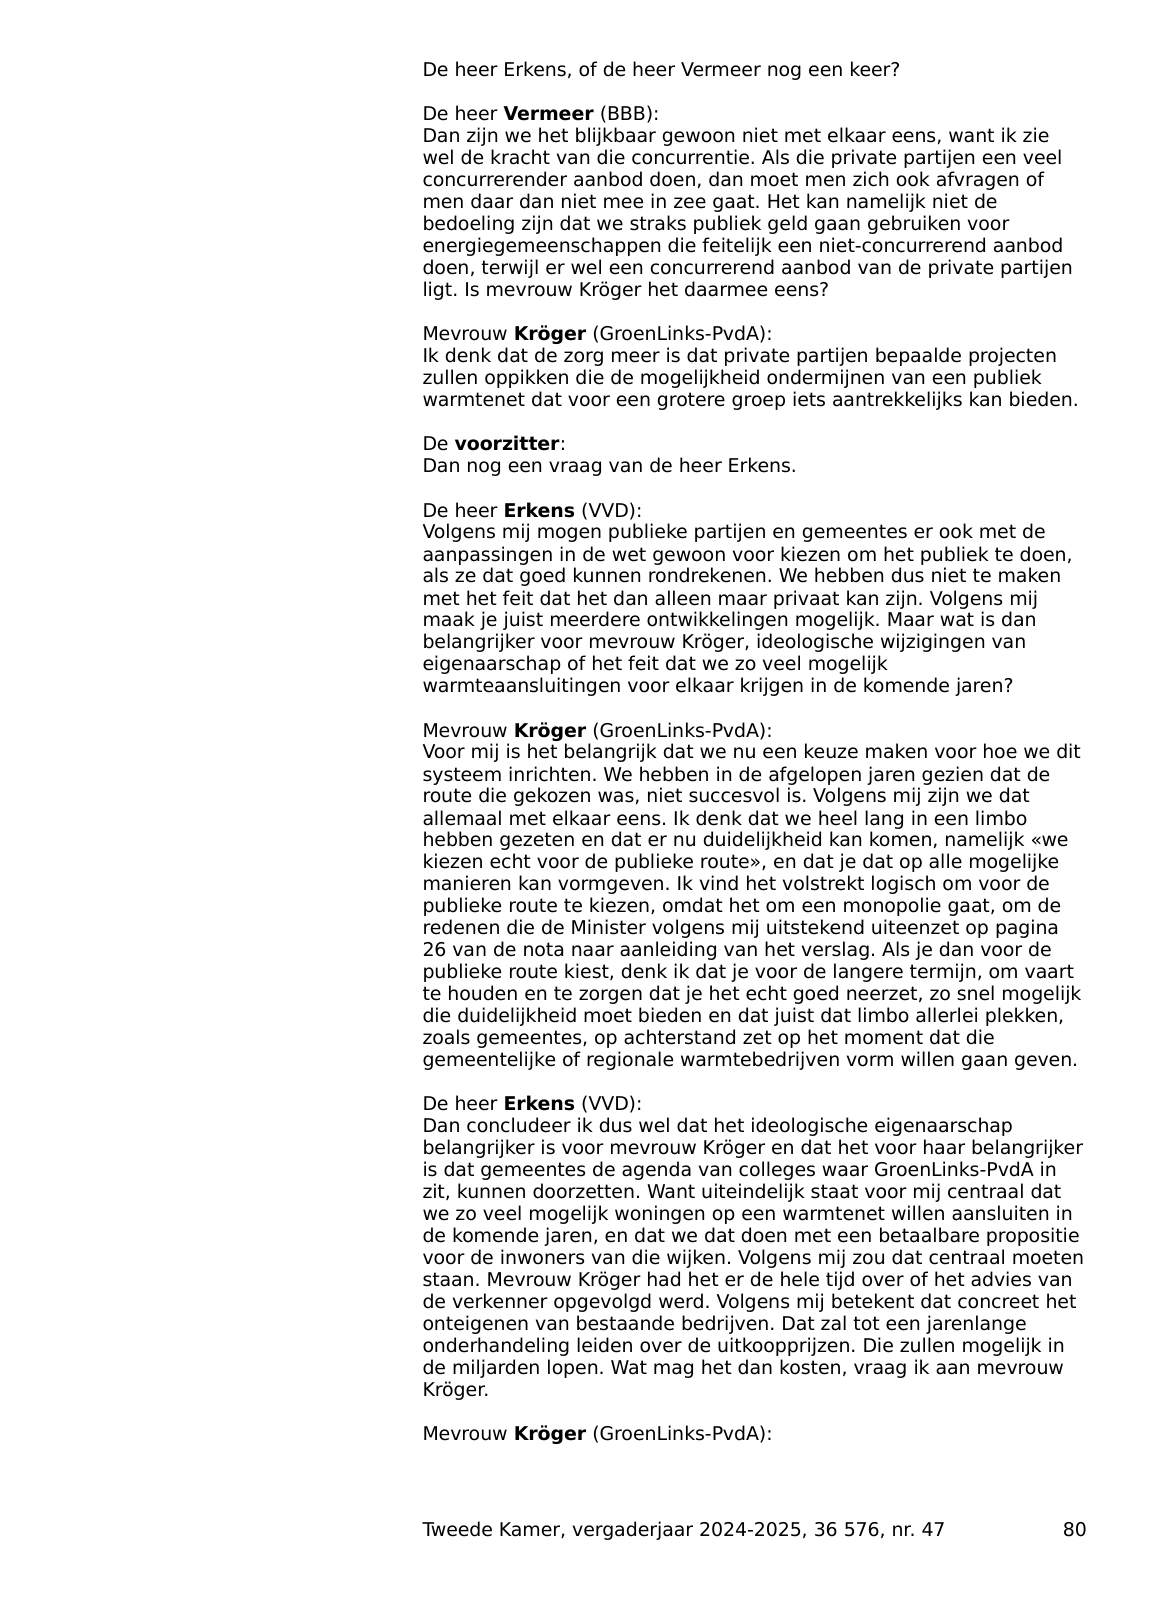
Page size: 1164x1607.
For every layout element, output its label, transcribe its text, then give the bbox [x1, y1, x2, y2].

text Mevrouw Kröger (GroenLinks-PvdA): [422, 719, 1087, 741]
text De heer Erkens (VVD): [422, 1093, 1087, 1115]
text Mevrouw Kröger (GroenLinks-PvdA): [422, 1423, 1087, 1445]
text Ik denk dat de zorg meer is dat private partijen bepaalde projecten zullen oppikken die de mogelijkheid ondermijnen van een publiek warmtenet dat voor een grotere groep iets aantrekkelijks kan bieden. [422, 345, 1087, 411]
text Dan zijn we het blijkbaar gewoon niet met elkaar eens, want ik zie wel de kracht van die concurrentie. Als die private partijen een veel concurrerender aanbod doen, dan moet men zich ook afvragen of men daar dan niet mee in zee gaat. Het kan namelijk niet de bedoeling zijn dat we straks publiek geld gaan gebruiken voor energiegemeenschappen die feitelijk een niet-concurrerend aanbod doen, terwijl er wel een concurrerend aanbod van de private partijen ligt. Is mevrouw Kröger het daarmee eens? [422, 125, 1087, 301]
text De heer Erkens, of de heer Vermeer nog een keer? [422, 59, 1087, 81]
text De heer Erkens (VVD): [422, 499, 1087, 521]
text Volgens mij mogen publieke partijen en gemeentes er ook met de aanpassingen in de wet gewoon voor kiezen om het publiek te doen, als ze dat goed kunnen rondrekenen. We hebben dus niet te maken met het feit dat het dan alleen maar privaat kan zijn. Volgens mij maak je juist meerdere ontwikkelingen mogelijk. Maar wat is dan belangrijker voor mevrouw Kröger, ideologische wijzigingen van eigenaarschap of het feit dat we zo veel mogelijk warmteaansluitingen voor elkaar krijgen in de komende jaren? [422, 521, 1087, 697]
text Dan nog een vraag van de heer Erkens. [422, 455, 1087, 477]
text De heer Vermeer (BBB): [422, 103, 1087, 125]
text Voor mij is het belangrijk dat we nu een keuze maken voor hoe we dit systeem inrichten. We hebben in de afgelopen jaren gezien dat de route die gekozen was, niet succesvol is. Volgens mij zijn we dat allemaal met elkaar eens. Ik denk dat we heel lang in een limbo hebben gezeten en dat er nu duidelijkheid kan komen, namelijk «we kiezen echt voor de publieke route», en dat je dat op alle mogelijke manieren kan vormgeven. Ik vind het volstrekt logisch om voor de publieke route te kiezen, omdat het om een monopolie gaat, om de redenen die de Minister volgens mij uitstekend uiteenzet op pagina 26 van de nota naar aanleiding van het verslag. Als je dan voor de publieke route kiest, denk ik dat je voor de langere termijn, om vaart te houden en te zorgen dat je het echt goed neerzet, zo snel mogelijk die duidelijkheid moet bieden en dat juist dat limbo allerlei plekken, zoals gemeentes, op achterstand zet op het moment dat die gemeentelijke of regionale warmtebedrijven vorm willen gaan geven. [422, 741, 1087, 1071]
text Dan concludeer ik dus wel dat het ideologische eigenaarschap belangrijker is voor mevrouw Kröger en dat het voor haar belangrijker is dat gemeentes de agenda van colleges waar GroenLinks-PvdA in zit, kunnen doorzetten. Want uiteindelijk staat voor mij centraal dat we zo veel mogelijk woningen op een warmtenet willen aansluiten in de komende jaren, en dat we dat doen met een betaalbare propositie voor de inwoners van die wijken. Volgens mij zou dat centraal moeten staan. Mevrouw Kröger had het er de hele tijd over of het advies van de verkenner opgevolgd werd. Volgens mij betekent dat concreet het onteigenen van bestaande bedrijven. Dat zal tot een jarenlange onderhandeling leiden over de uitkoopprijzen. Die zullen mogelijk in de miljarden lopen. Wat mag het dan kosten, vraag ik aan mevrouw Kröger. [422, 1115, 1087, 1401]
text De voorzitter: [422, 433, 1087, 455]
text Mevrouw Kröger (GroenLinks-PvdA): [422, 323, 1087, 345]
